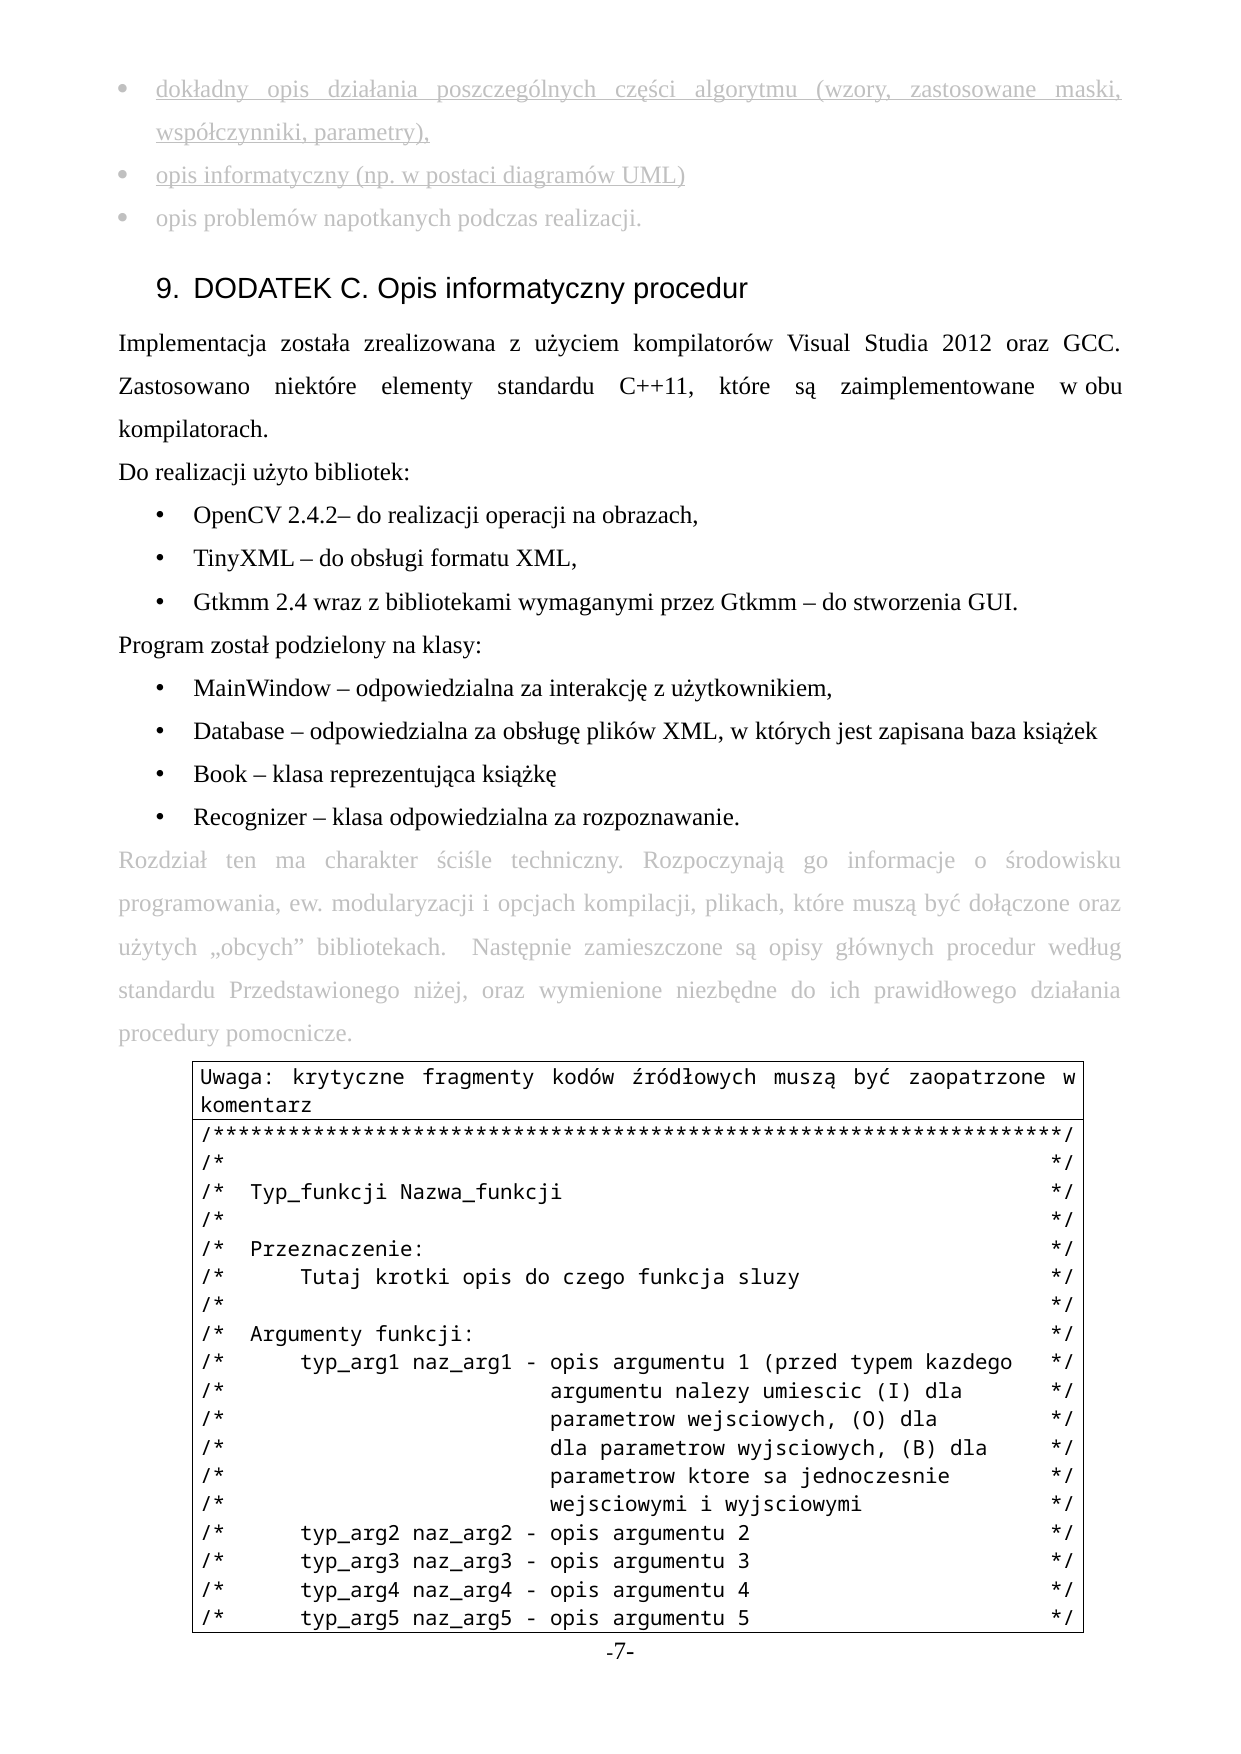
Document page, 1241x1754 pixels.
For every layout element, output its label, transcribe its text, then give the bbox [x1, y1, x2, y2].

list MainWindow – odpowiedzialna za interakcję z użytkownikiem, [156, 673, 1122, 702]
table_header Uwaga: krytyczne fragmenty kodów źródłowych muszą być zaopatrzone w komentarz [193, 1062, 1083, 1119]
list OpenCV 2.4.2– do realizacji operacji na obrazach, [156, 500, 1122, 529]
text Program został podzielony na klasy: [118, 630, 1122, 658]
list Recognizer – klasa odpowiedzialna za rozpoznawanie. [156, 802, 1122, 831]
list opis problemów napotkanych podczas realizacji. [118, 203, 1122, 232]
list dokładny opis działania poszczególnych części algorytmu (wzory, zastosowane maski, współczynniki, parametry), [118, 74, 1122, 146]
text Do realizacji użyto bibliotek: [118, 457, 1122, 486]
text Rozdział ten ma charakter ściśle techniczny. Rozpoczynają go informacje o środowisku programowania, ew. modularyzacji i opcjach kompilacji, plikach, które muszą być dołączone oraz użytych „obcych” bibliotekach. Następnie zamieszczone są opisy głównych procedur według standardu Przedstawionego niżej, oraz wymienione niezbędne do ich prawidłowego działania procedury pomocnicze. [118, 845, 1122, 1047]
list Database – odpowiedzialna za obsługę plików XML, w których jest zapisana baza książek [156, 716, 1122, 745]
list opis informatyczny (np. w postaci diagramów UML) [118, 160, 1122, 189]
list Book – klasa reprezentująca książkę [156, 759, 1122, 788]
list Gtkmm 2.4 wraz z bibliotekami wymaganymi przez Gtkmm – do stworzenia GUI. [156, 587, 1122, 615]
table_cell /********************************************************************/ /* */ /* Typ_funkcji Nazwa_funkcji */ /* */ /* Przeznaczenie: */ /* Tutaj krotki opis do czego funkcja sluzy */ /* */ /* Argumenty funkcji: */ /* typ_arg1 naz_arg1 - opis argumentu 1 (przed typem kazdego */ /* argumentu nalezy umiescic (I) dla */ /* parametrow wejsciowych, (O) dla */ /* dla parametrow wyjsciowych, (B) dla */ /* parametrow ktore sa jednoczesnie */ /* wejsciowymi i wyjsciowymi */ /* typ_arg2 naz_arg2 - opis argumentu 2 */ /* typ_arg3 naz_arg3 - opis argumentu 3 */ /* typ_arg4 naz_arg4 - opis argumentu 4 */ /* typ_arg5 naz_arg5 - opis argumentu 5 */ [193, 1120, 1083, 1632]
text Implementacja została zrealizowana z użyciem kompilatorów Visual Studia 2012 oraz GCC. Zastosowano niektóre elementy standardu C++11, które są zaimplementowane w obu kompilatorach. [118, 328, 1122, 443]
list TinyXML – do obsługi formatu XML, [156, 543, 1122, 572]
subtitle DODATEK C. Opis informatyczny procedur [156, 271, 1122, 305]
